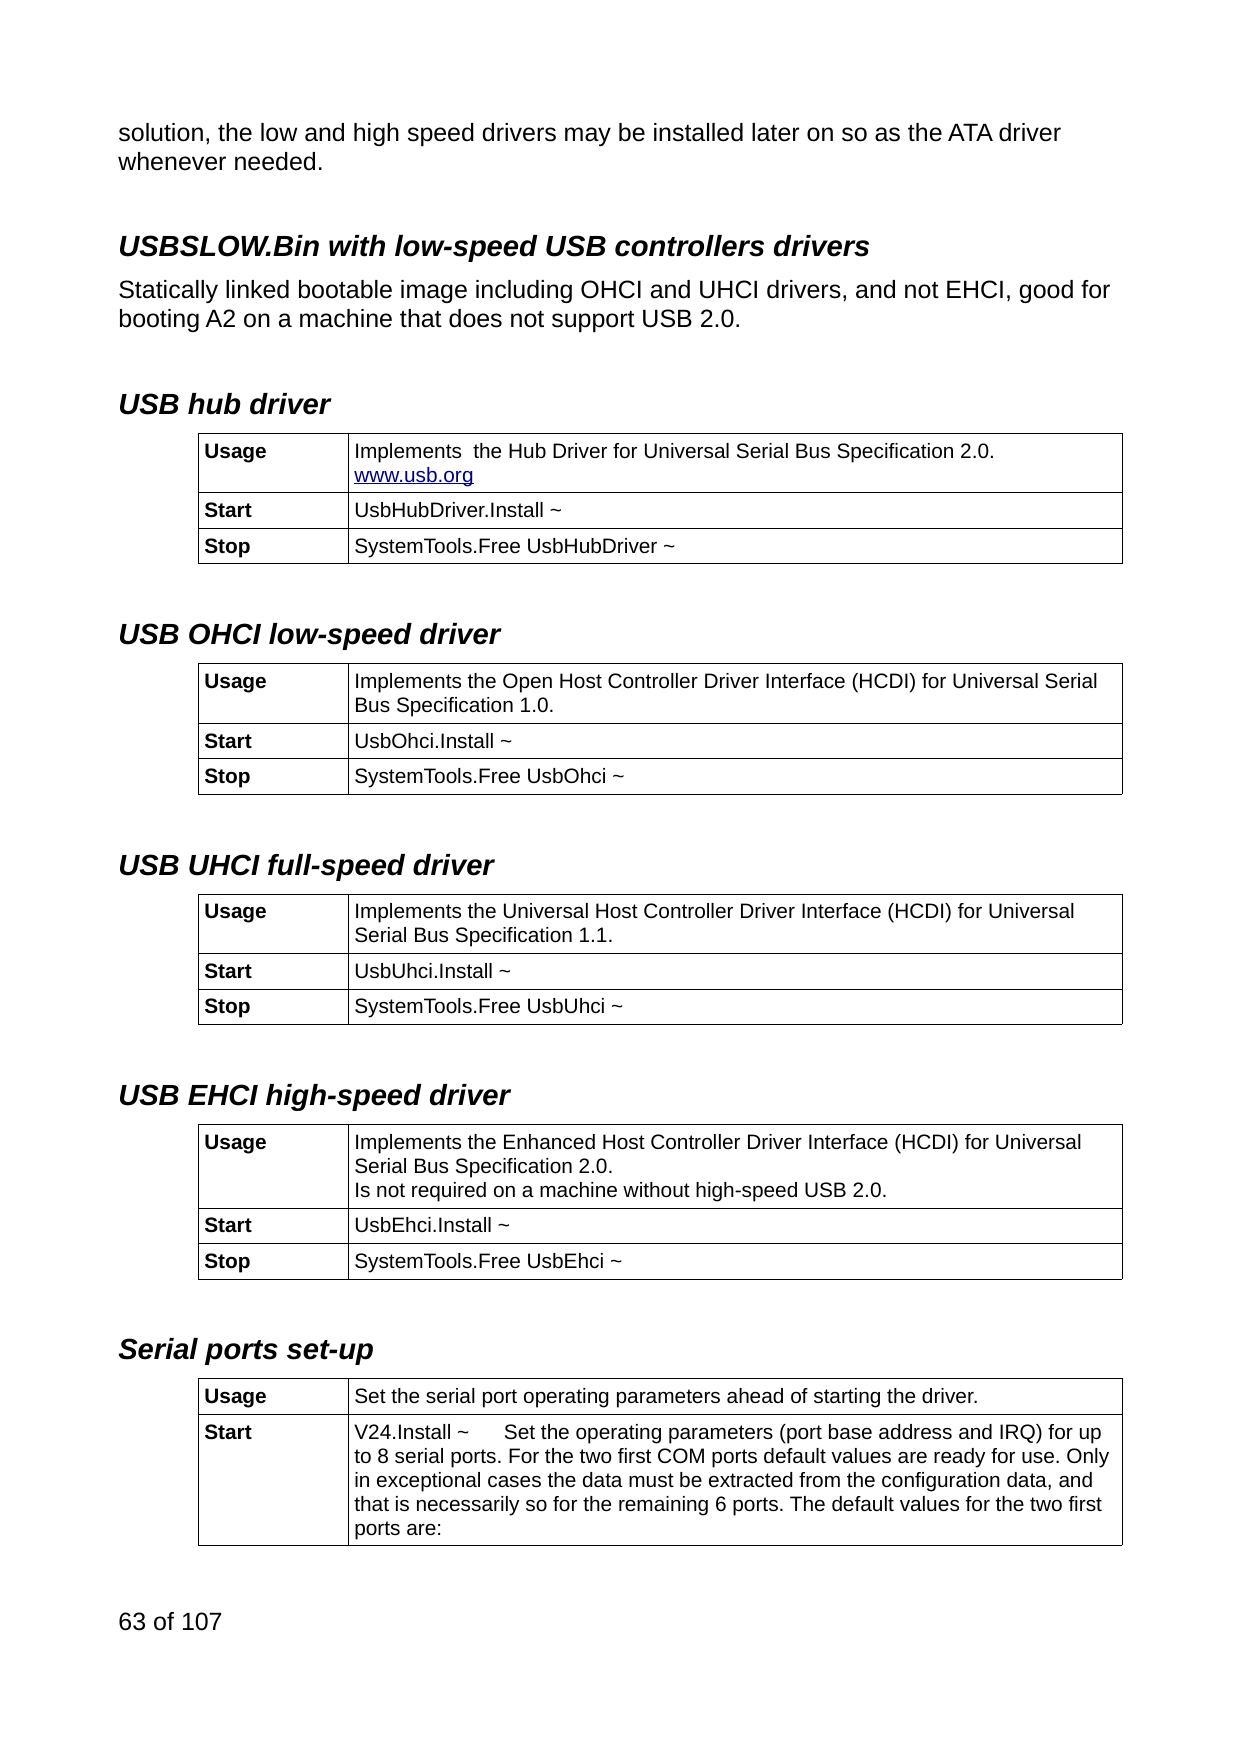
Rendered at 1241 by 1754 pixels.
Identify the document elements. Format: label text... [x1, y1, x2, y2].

table_cell SystemTools.Free UsbUhci ~ [349, 990, 1122, 1024]
table_cell SystemTools.Free UsbHubDriver ~ [349, 529, 1122, 563]
table_cell Stop [199, 759, 348, 794]
subtitle USBSLOW.Bin with low-speed USB controllers drivers [118, 229, 1122, 263]
subtitle USB UHCI full-speed driver [118, 847, 1122, 881]
table_cell Stop [199, 990, 348, 1024]
table_cell Stop [199, 1244, 348, 1278]
subtitle USB OHCI low-speed driver [118, 617, 1122, 651]
table_header Implements the Hub Driver for Universal Serial Bus Specification 2.0. www.usb.org [349, 434, 1122, 492]
table_cell SystemTools.Free UsbOhci ~ [349, 759, 1122, 794]
table_cell UsbHubDriver.Install ~ [349, 493, 1122, 528]
table_cell V24.Install ~ Set the operating parameters (port base address and IRQ) for up to 8 serial ports. For the two first COM ports default values are ready for use. Only in exceptional cases the data must be extracted from the configuration data, and that is necessarily so for the remaining 6 ports. The default values for the two first ports are: [349, 1415, 1122, 1545]
table_header Usage [199, 434, 348, 492]
table_cell UsbUhci.Install ~ [349, 954, 1122, 988]
table_cell UsbOhci.Install ~ [349, 724, 1122, 758]
table_header Implements the Open Host Controller Driver Interface (HCDI) for Universal Serial Bus Specification 1.0. [349, 664, 1122, 723]
table_cell SystemTools.Free UsbEhci ~ [349, 1244, 1122, 1278]
table_cell Start [199, 493, 348, 528]
table_cell Start [199, 1415, 348, 1545]
table_cell UsbEhci.Install ~ [349, 1209, 1122, 1243]
table_cell Start [199, 954, 348, 988]
text solution, the low and high speed drivers may be installed later on so as the ATA driver whenever needed. [118, 118, 1122, 176]
table_cell Start [199, 724, 348, 758]
subtitle USB EHCI high-speed driver [118, 1078, 1122, 1111]
subtitle Serial ports set-up [118, 1332, 1122, 1366]
text Statically linked bootable image including OHCI and UHCI drivers, and not EHCI, good for booting A2 on a machine that does not support USB 2.0. [118, 275, 1122, 333]
table_header Set the serial port operating parameters ahead of starting the driver. [349, 1379, 1122, 1414]
table_header Usage [199, 1379, 348, 1414]
table_header Usage [199, 895, 348, 953]
table_cell Start [199, 1209, 348, 1243]
table_header Usage [199, 1125, 348, 1207]
table_cell Stop [199, 529, 348, 563]
table_header Implements the Universal Host Controller Driver Interface (HCDI) for Universal Serial Bus Specification 1.1. [349, 895, 1122, 953]
table_header Usage [199, 664, 348, 723]
table_header Implements the Enhanced Host Controller Driver Interface (HCDI) for Universal Serial Bus Specification 2.0. Is not required on a machine without high-speed USB 2.0. [349, 1125, 1122, 1207]
subtitle USB hub driver [118, 387, 1122, 420]
